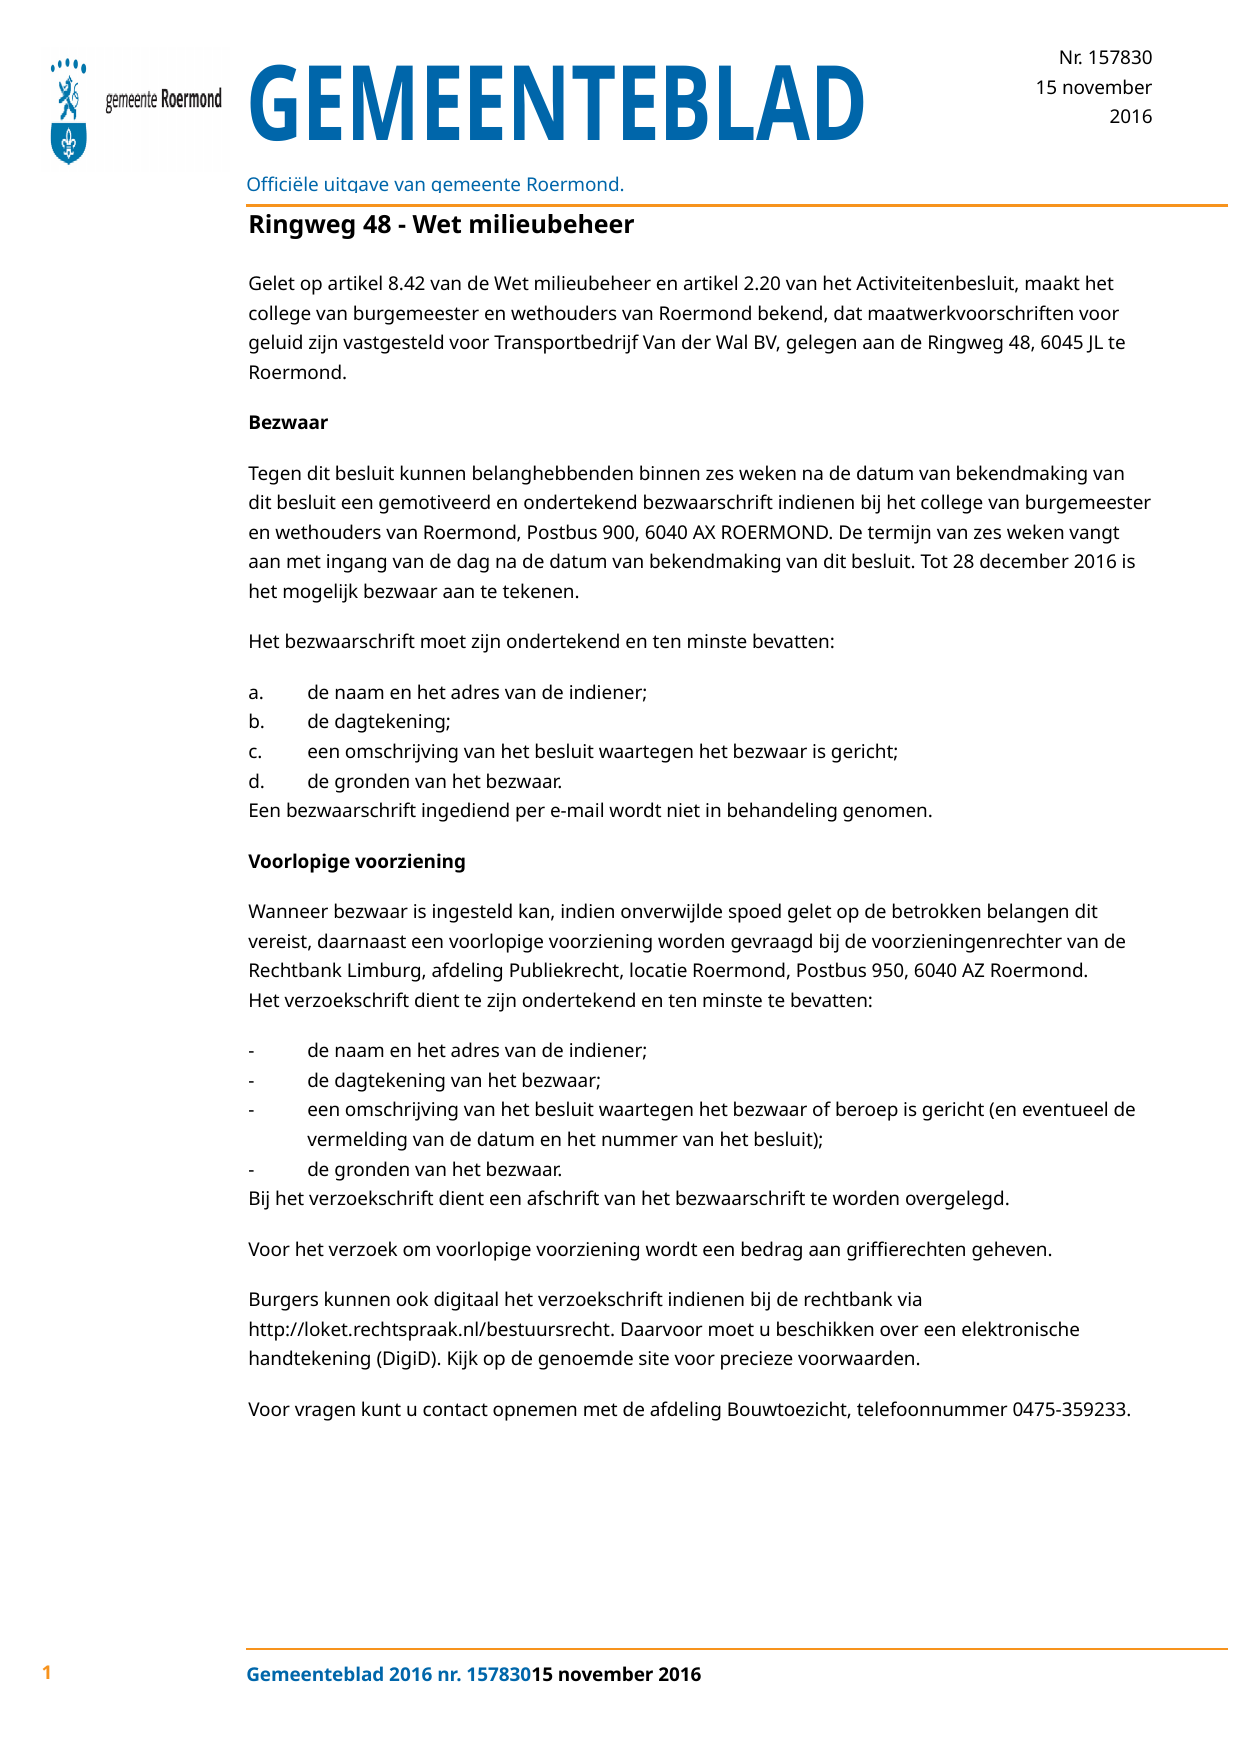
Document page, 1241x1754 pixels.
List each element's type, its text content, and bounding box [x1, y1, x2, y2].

picture [41, 47, 231, 172]
list de naam en het adres van de indiener; [248, 679, 1152, 705]
list de dagtekening; [248, 709, 1152, 734]
text Het bezwaarschrift moet zijn ondertekend en ten minste bevatten: [248, 629, 1152, 654]
text Voorlopige voorziening [248, 848, 1152, 873]
text Burgers kunnen ook digitaal het verzoekschrift indienen bij de rechtbank via http://loket.rechtspraak.nl/bestuursrecht. Daarvoor moet u beschikken over een elektronische handtekening (DigiD). Kijk op de genoemde site voor precieze voorwaarden. [248, 1286, 1152, 1371]
list de naam en het adres van de indiener; [248, 1037, 1152, 1063]
text Een bezwaarschrift ingediend per e-mail wordt niet in behandeling genomen. [248, 797, 1152, 823]
text Bezwaar [248, 409, 1152, 435]
list een omschrijving van het besluit waartegen het bezwaar is gericht; [248, 738, 1152, 764]
text Ringweg 48 - Wet milieubeheer [248, 207, 1152, 241]
list de gronden van het bezwaar. [248, 1156, 1152, 1181]
text Bij het verzoekschrift dient een afschrift van het bezwaarschrift te worden overgelegd. [248, 1185, 1152, 1211]
text Voor vragen kunt u contact opnemen met de afdeling Bouwtoezicht, telefoonnummer 0475-359233. [248, 1396, 1152, 1421]
list een omschrijving van het besluit waartegen het bezwaar of beroep is gericht (en eventueel de vermelding van de datum en het nummer van het besluit); [248, 1097, 1152, 1152]
text Wanneer bezwaar is ingesteld kan, indien onverwijlde spoed gelet op de betrokken belangen dit vereist, daarnaast een voorlopige voorziening worden gevraagd bij de voorzieningenrechter van de Rechtbank Limburg, afdeling Publiekrecht, locatie Roermond, Postbus 950, 6040 AZ Roermond. Het verzoekschrift dient te zijn ondertekend en ten minste te bevatten: [248, 898, 1152, 1013]
list de dagtekening van het bezwaar; [248, 1067, 1152, 1093]
text Gelet op artikel 8.42 van de Wet milieubeheer en artikel 2.20 van het Activiteitenbesluit, maakt het college van burgemeester en wethouders van Roermond bekend, dat maatwerkvoorschriften voor geluid zijn vastgesteld voor Transportbedrijf Van der Wal BV, gelegen aan de Ringweg 48, 6045 JL te Roermond. [248, 270, 1152, 385]
text Tegen dit besluit kunnen belanghebbenden binnen zes weken na de datum van bekendmaking van dit besluit een gemotiveerd en ondertekend bezwaarschrift indienen bij het college van burgemeester en wethouders van Roermond, Postbus 900, 6040 AX ROERMOND. De termijn van zes weken vangt aan met ingang van de dag na de datum van bekendmaking van dit besluit. Tot 28 december 2016 is het mogelijk bezwaar aan te tekenen. [248, 460, 1152, 604]
text Voor het verzoek om voorlopige voorziening wordt een bedrag aan griffierechten geheven. [248, 1236, 1152, 1261]
list de gronden van het bezwaar. [248, 768, 1152, 793]
